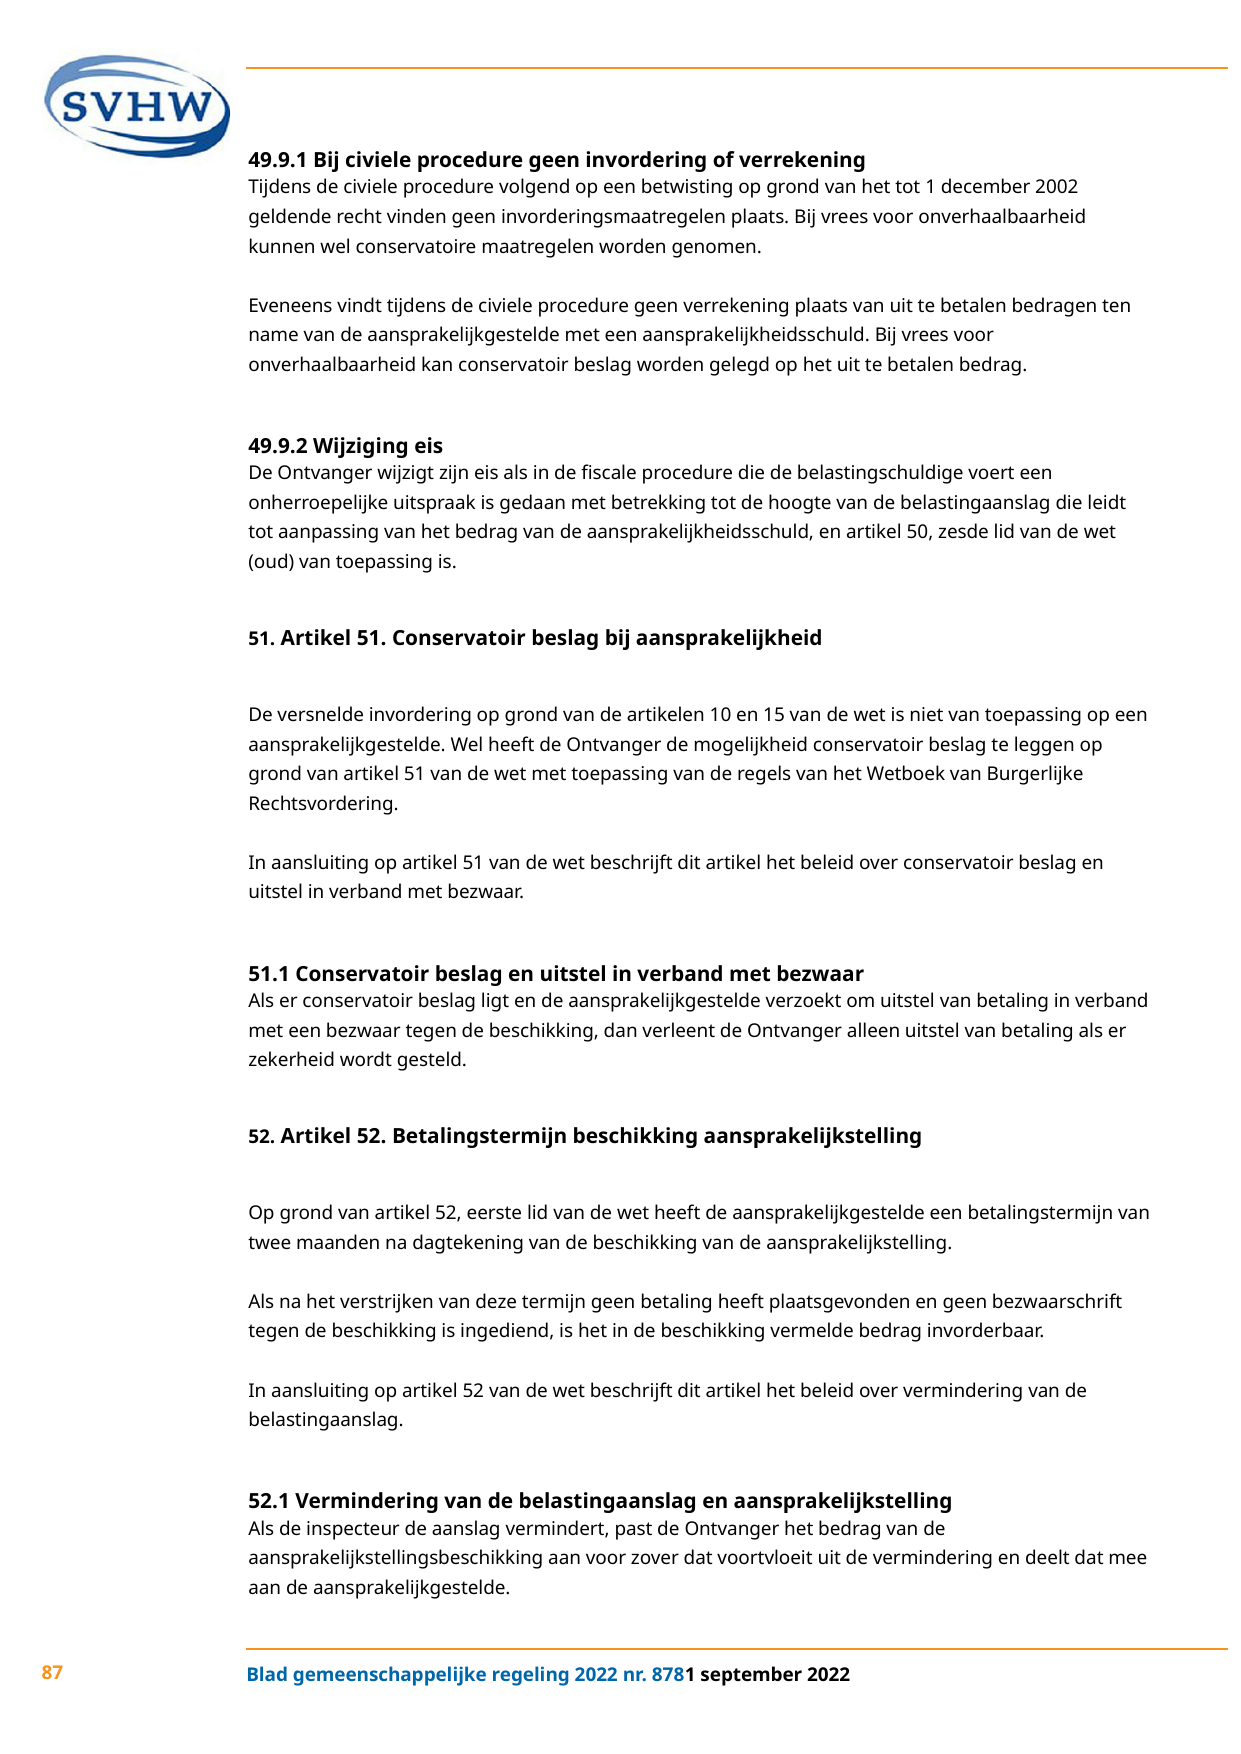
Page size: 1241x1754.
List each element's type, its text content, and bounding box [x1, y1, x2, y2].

picture [41, 47, 231, 172]
text Als er conservatoir beslag ligt en de aansprakelijkgestelde verzoekt om uitstel van betaling in verband met een bezwaar tegen de beschikking, dan verleent de Ontvanger alleen uitstel van betaling als er zekerheid wordt gesteld. [248, 987, 1152, 1072]
text 49.9.1 Bij civiele procedure geen invordering of verrekening [248, 145, 1152, 174]
text Als de inspecteur de aanslag vermindert, past de Ontvanger het bedrag van de aansprakelijkstellingsbeschikking aan voor zover dat voortvloeit uit de vermindering en deelt dat mee aan de aansprakelijkgestelde. [248, 1515, 1152, 1600]
text In aansluiting op artikel 51 van de wet beschrijft dit artikel het beleid over conservatoir beslag en uitstel in verband met bezwaar. [248, 849, 1152, 904]
text In aansluiting op artikel 52 van de wet beschrijft dit artikel het beleid over vermindering van de belastingaanslag. [248, 1377, 1152, 1432]
text De Ontvanger wijzigt zijn eis als in de fiscale procedure die de belastingschuldige voert een onherroepelijke uitspraak is gedaan met betrekking tot de hoogte van de belastingaanslag die leidt tot aanpassing van het bedrag van de aansprakelijkheidsschuld, en artikel 50, zesde lid van de wet (oud) van toepassing is. [248, 459, 1152, 574]
text 51.1 Conservatoir beslag en uitstel in verband met bezwaar [248, 959, 1152, 987]
text De versnelde invordering op grond van de artikelen 10 en 15 van de wet is niet van toepassing op een aansprakelijkgestelde. Wel heeft de Ontvanger de mogelijkheid conservatoir beslag te leggen op grond van artikel 51 van de wet met toepassing van de regels van het Wetboek van Burgerlijke Rechtsvordering. [248, 701, 1152, 816]
text Eveneens vindt tijdens de civiele procedure geen verrekening plaats van uit te betalen bedragen ten name van de aansprakelijkgestelde met een aansprakelijkheidsschuld. Bij vrees voor onverhaalbaarheid kan conservatoir beslag worden gelegd op het uit te betalen bedrag. [248, 292, 1152, 377]
text Tijdens de civiele procedure volgend op een betwisting op grond van het tot 1 december 2002 geldende recht vinden geen invorderingsmaatregelen plaats. Bij vrees voor onverhaalbaarheid kunnen wel conservatoire maatregelen worden genomen. [248, 174, 1152, 258]
text Als na het verstrijken van deze termijn geen betaling heeft plaatsgevonden en geen bezwaarschrift tegen de beschikking is ingediend, is het in de beschikking vermelde bedrag invorderbaar. [248, 1288, 1152, 1343]
text 51. Artikel 51. Conservatoir beslag bij aansprakelijkheid [248, 623, 1152, 652]
text 52. Artikel 52. Betalingstermijn beschikking aansprakelijkstelling [248, 1122, 1152, 1150]
text Op grond van artikel 52, eerste lid van de wet heeft de aansprakelijkgestelde een betalingstermijn van twee maanden na dagtekening van de beschikking van de aansprakelijkstelling. [248, 1199, 1152, 1254]
text 52.1 Vermindering van de belastingaanslag en aansprakelijkstelling [248, 1486, 1152, 1515]
text 49.9.2 Wijziging eis [248, 431, 1152, 459]
